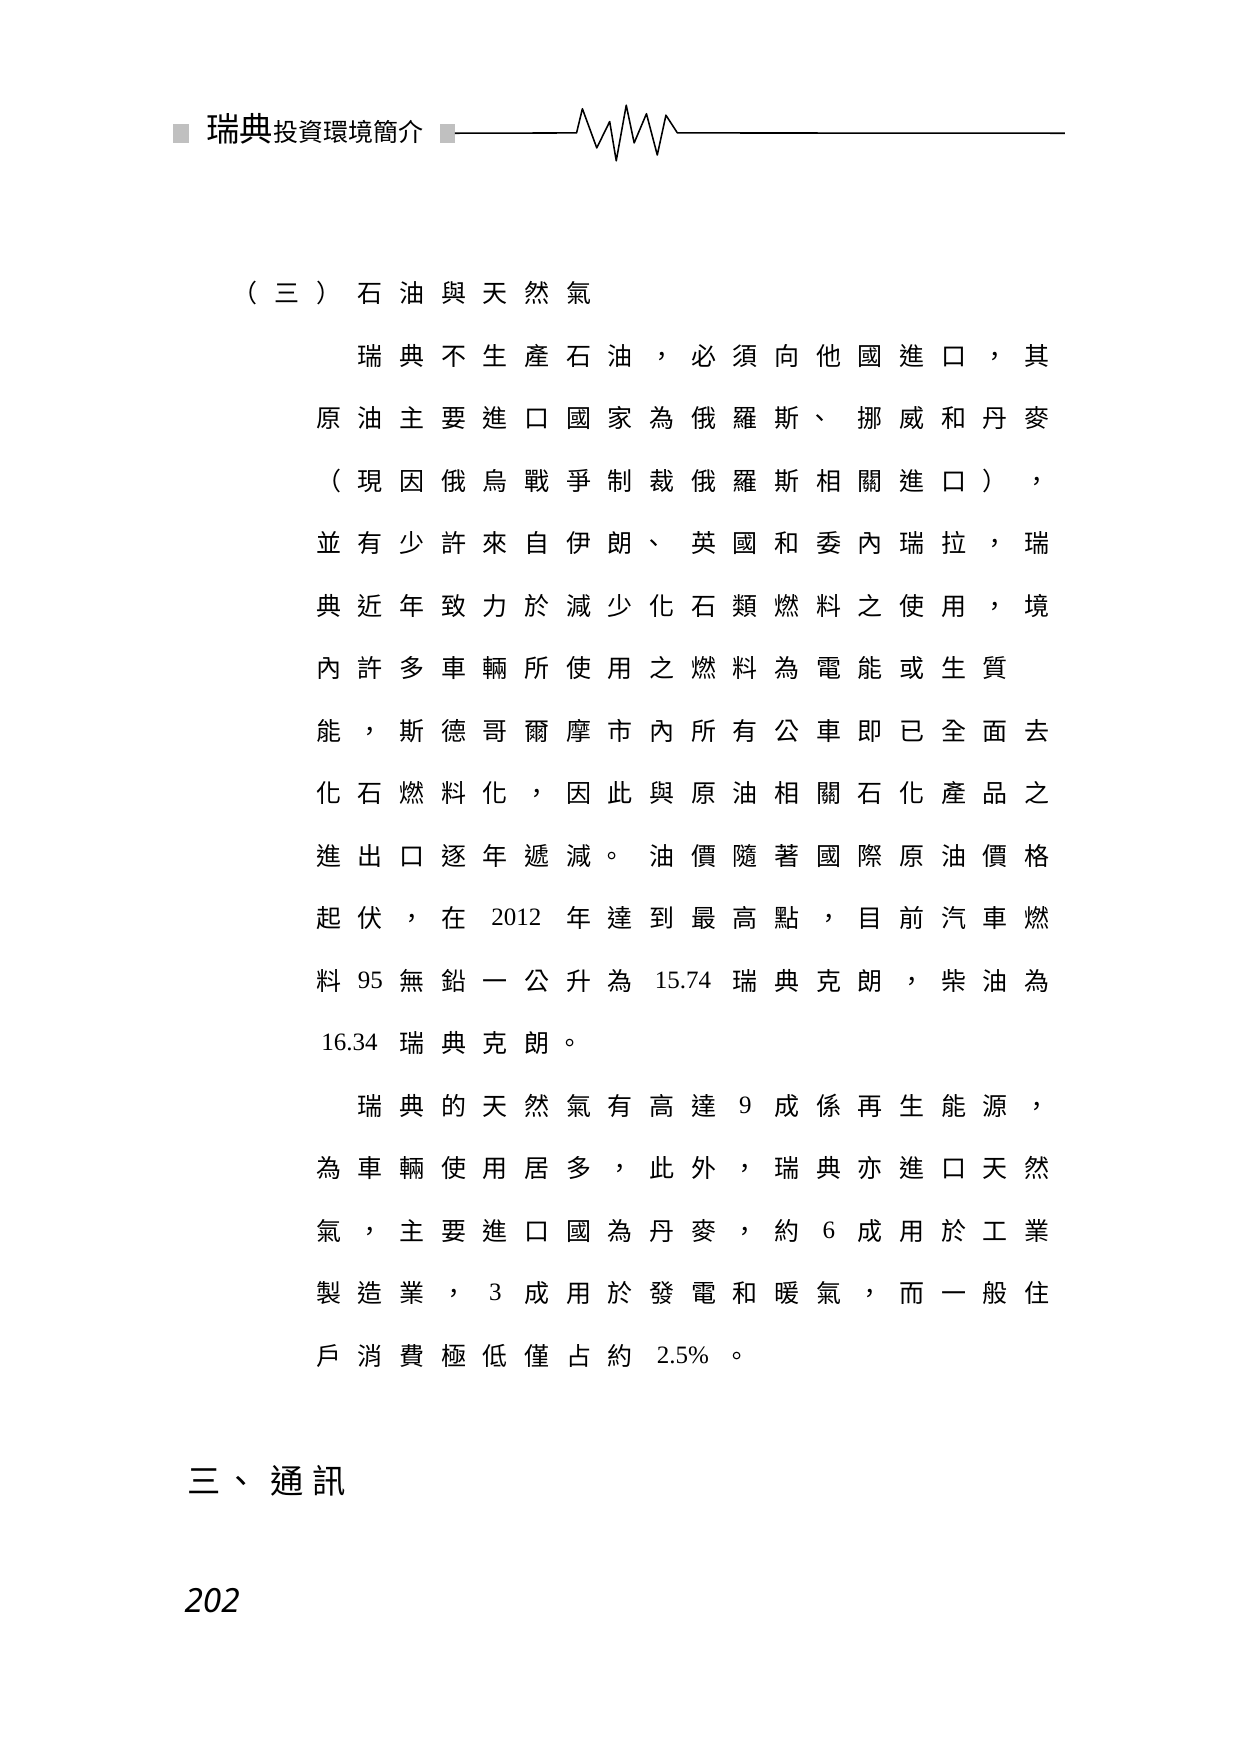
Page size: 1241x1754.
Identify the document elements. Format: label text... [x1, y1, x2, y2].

text （三）石油與天然氣 [207, 250, 1058, 313]
text 瑞典不生產石油，必須向他國進口，其原油主要進口國家為俄羅斯、挪威和丹麥（現因俄烏戰爭制裁俄羅斯相關進口），並有少許來自伊朗、英國和委內瑞拉，瑞典近年致力於減少化石類燃料之使用，境內許多車輛所使用之燃料為電能或生質能，斯德哥爾摩市內所有公車即已全面去化石燃料化，因此與原油相關石化產品之進出口逐年遞減。油價隨著國際原油價格起伏，在2012年達到最高點，目前汽車燃料95無鉛一公升為15.74瑞典克朗，柴油為16.34瑞典克朗。 [281, 313, 1058, 1063]
text 瑞典的天然氣有高達9成係再生能源，為車輛使用居多，此外，瑞典亦進口天然氣，主要進口國為丹麥，約6成用於工業製造業，3成用於發電和暖氣，而一般住戶消費極低僅占約2.5%。 [281, 1063, 1058, 1375]
text 三、通訊 [183, 1438, 1058, 1500]
